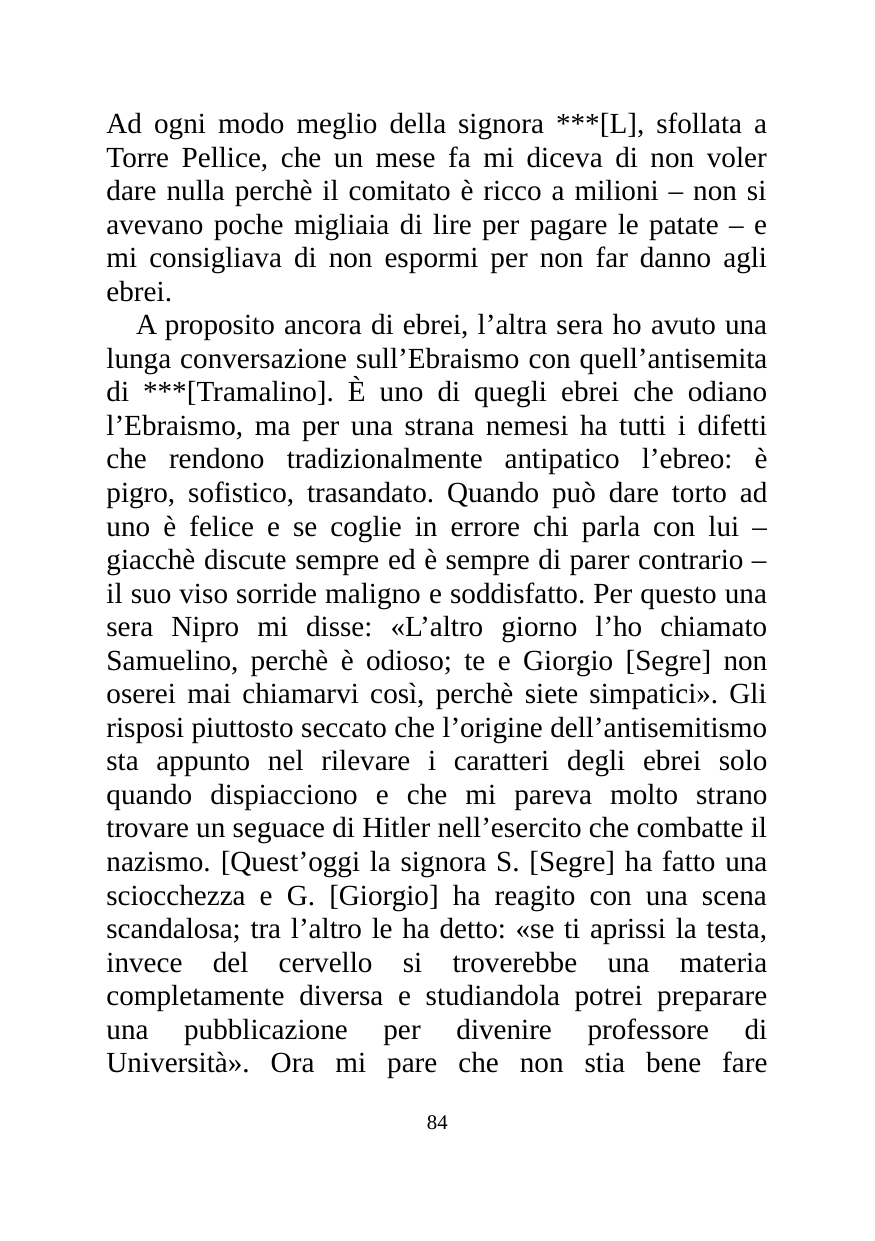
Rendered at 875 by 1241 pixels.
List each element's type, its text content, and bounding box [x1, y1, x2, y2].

text Ad ogni modo meglio della signora ***[L], sfollata a Torre Pellice, che un mese fa mi diceva di non voler dare nulla perchè il comitato è ricco a milioni – non si avevano poche migliaia di lire per pagare le patate – e mi consigliava di non espormi per non far danno agli ebrei. [106, 106, 768, 307]
text A proposito ancora di ebrei, l’altra sera ho avuto una lunga conversazione sull’Ebraismo con quell’antisemita di ***[Tramalino]. È uno di quegli ebrei che odiano l’Ebraismo, ma per una strana nemesi ha tutti i difetti che rendono tradizionalmente antipatico l’ebreo: è pigro, sofistico, trasandato. Quando può dare torto ad uno è felice e se coglie in errore chi parla con lui – giacchè discute sempre ed è sempre di parer contrario – il suo viso sorride maligno e soddisfatto. Per questo una sera Nipro mi disse: «L’altro giorno l’ho chiamato Samuelino, perchè è odioso; te e Giorgio [Segre] non oserei mai chiamarvi così, perchè siete simpatici». Gli risposi piuttosto seccato che l’origine dell’antisemitismo sta appunto nel rilevare i caratteri degli ebrei solo quando dispiacciono e che mi pareva molto strano trovare un seguace di Hitler nell’esercito che combatte il nazismo. [Quest’oggi la signora S. [Segre] ha fatto una sciocchezza e G. [Giorgio] ha reagito con una scena scandalosa; tra l’altro le ha detto: «se ti aprissi la testa, invece del cervello si troverebbe una materia completamente diversa e studiandola potrei preparare una pubblicazione per divenire professore di Università». Ora mi pare che non stia bene fare [106, 307, 768, 1079]
